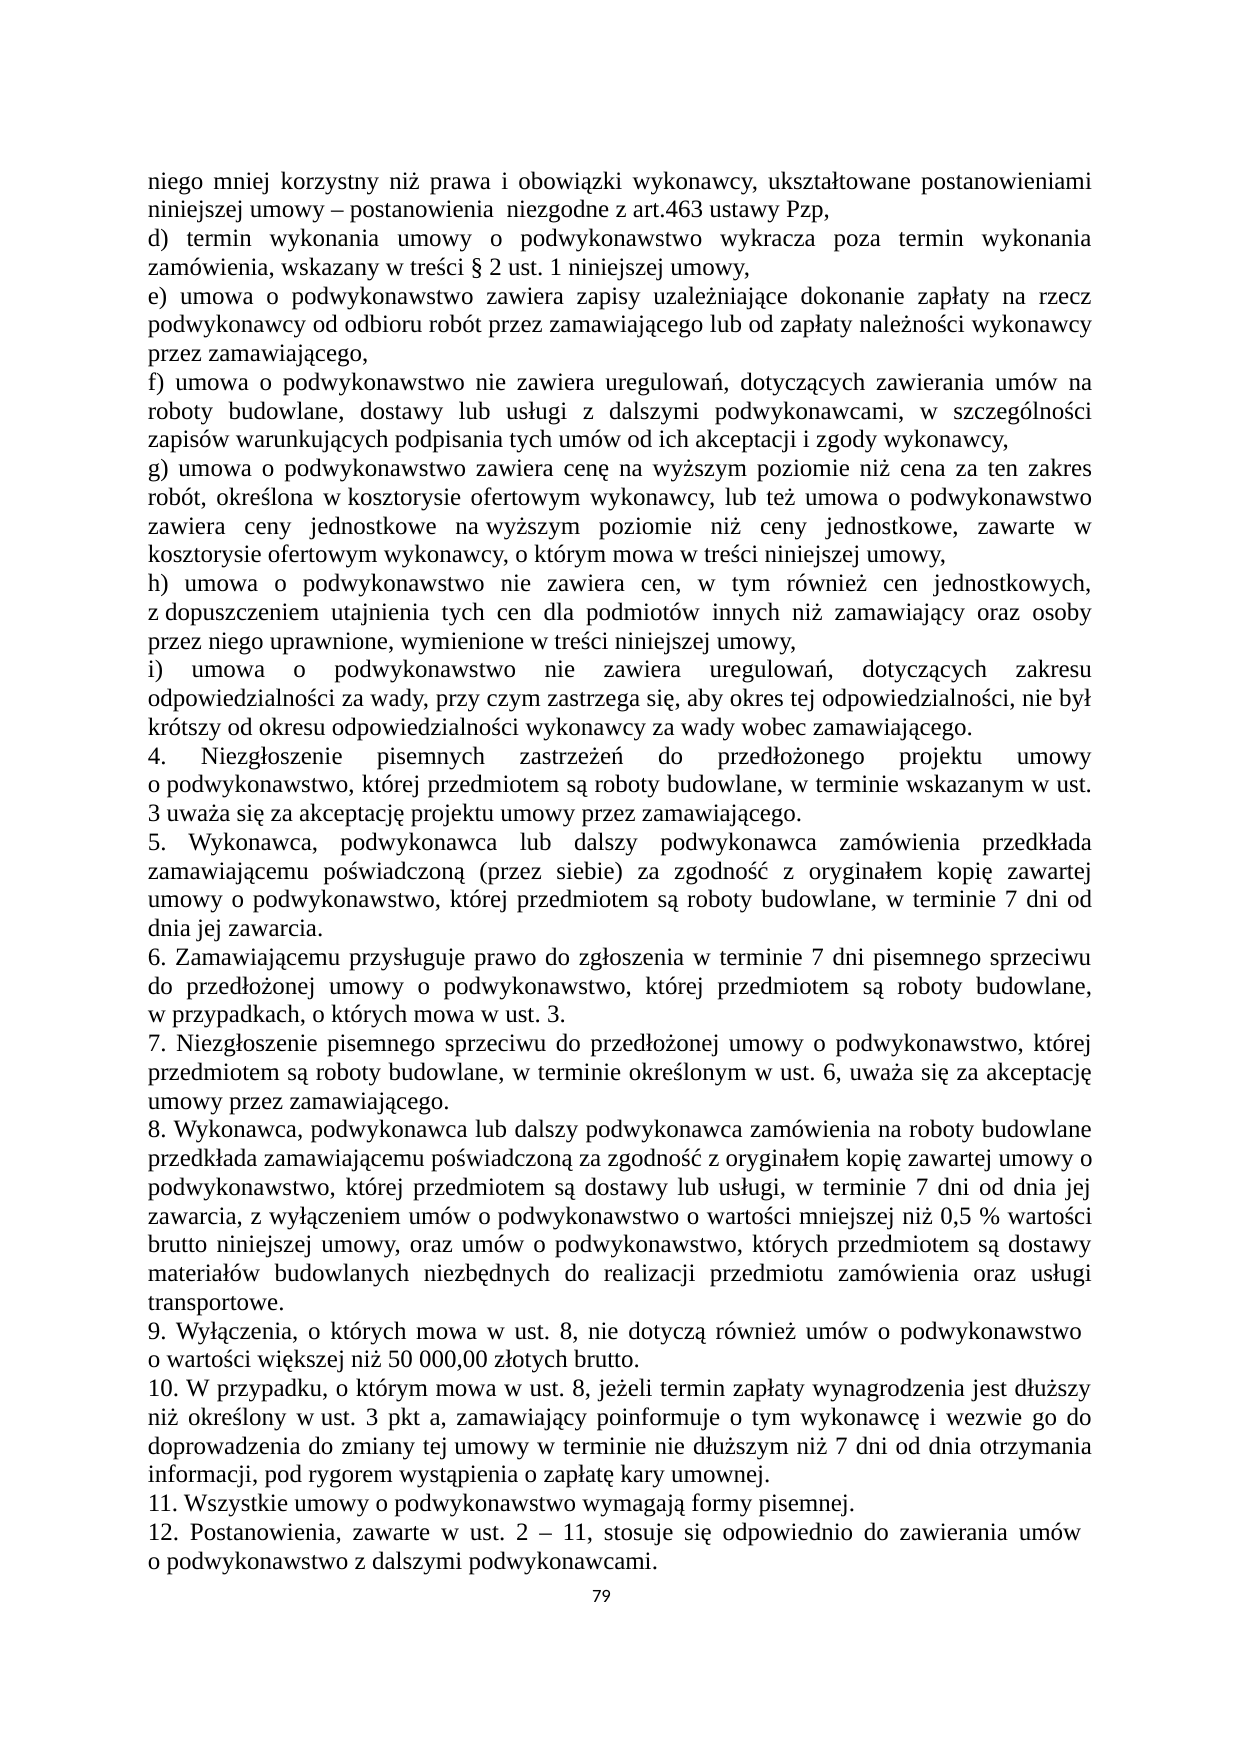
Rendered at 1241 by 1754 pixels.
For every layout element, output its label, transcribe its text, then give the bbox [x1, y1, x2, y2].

text 12. Postanowienia, zawarte w ust. 2 – 11, stosuje się odpowiednio do zawierania umów o podwykonawstwo z dalszymi podwykonawcami. [148, 1517, 1093, 1574]
text 6. Zamawiającemu przysługuje prawo do zgłoszenia w terminie 7 dni pisemnego sprzeciwu do przedłożonej umowy o podwykonawstwo, której przedmiotem są roboty budowlane, w przypadkach, o których mowa w ust. 3. [148, 942, 1093, 1028]
text h) umowa o podwykonawstwo nie zawiera cen, w tym również cen jednostkowych, z dopuszczeniem utajnienia tych cen dla podmiotów innych niż zamawiający oraz osoby przez niego uprawnione, wymienione w treści niniejszej umowy, [148, 568, 1093, 654]
text d) termin wykonania umowy o podwykonawstwo wykracza poza termin wykonania zamówienia, wskazany w treści § 2 ust. 1 niniejszej umowy, [148, 223, 1093, 281]
text e) umowa o podwykonawstwo zawiera zapisy uzależniające dokonanie zapłaty na rzecz podwykonawcy od odbioru robót przez zamawiającego lub od zapłaty należności wykonawcy przez zamawiającego, [148, 281, 1093, 367]
text 5. Wykonawca, podwykonawca lub dalszy podwykonawca zamówienia przedkłada zamawiającemu poświadczoną (przez siebie) za zgodność z oryginałem kopię zawartej umowy o podwykonawstwo, której przedmiotem są roboty budowlane, w terminie 7 dni od dnia jej zawarcia. [148, 827, 1093, 942]
text 9. Wyłączenia, o których mowa w ust. 8, nie dotyczą również umów o podwykonawstwo o wartości większej niż 50 000,00 złotych brutto. [148, 1316, 1093, 1373]
text g) umowa o podwykonawstwo zawiera cenę na wyższym poziomie niż cena za ten zakres robót, określona w kosztorysie ofertowym wykonawcy, lub też umowa o podwykonawstwo zawiera ceny jednostkowe na wyższym poziomie niż ceny jednostkowe, zawarte w kosztorysie ofertowym wykonawcy, o którym mowa w treści niniejszej umowy, [148, 453, 1093, 568]
text 7. Niezgłoszenie pisemnego sprzeciwu do przedłożonej umowy o podwykonawstwo, której przedmiotem są roboty budowlane, w terminie określonym w ust. 6, uważa się za akceptację umowy przez zamawiającego. [148, 1028, 1093, 1114]
text niego mniej korzystny niż prawa i obowiązki wykonawcy, ukształtowane postanowieniami niniejszej umowy – postanowienia niezgodne z art.463 ustawy Pzp, [148, 166, 1093, 223]
text 11. Wszystkie umowy o podwykonawstwo wymagają formy pisemnej. [148, 1488, 1093, 1517]
text i) umowa o podwykonawstwo nie zawiera uregulowań, dotyczących zakresu odpowiedzialności za wady, przy czym zastrzega się, aby okres tej odpowiedzialności, nie był krótszy od okresu odpowiedzialności wykonawcy za wady wobec zamawiającego. [148, 654, 1093, 741]
text 8. Wykonawca, podwykonawca lub dalszy podwykonawca zamówienia na roboty budowlane przedkłada zamawiającemu poświadczoną za zgodność z oryginałem kopię zawartej umowy o podwykonawstwo, której przedmiotem są dostawy lub usługi, w terminie 7 dni od dnia jej zawarcia, z wyłączeniem umów o podwykonawstwo o wartości mniejszej niż 0,5 % wartości brutto niniejszej umowy, oraz umów o podwykonawstwo, których przedmiotem są dostawy materiałów budowlanych niezbędnych do realizacji przedmiotu zamówienia oraz usługi transportowe. [148, 1114, 1093, 1316]
text 4. Niezgłoszenie pisemnych zastrzeżeń do przedłożonego projektu umowy o podwykonawstwo, której przedmiotem są roboty budowlane, w terminie wskazanym w ust. 3 uważa się za akceptację projektu umowy przez zamawiającego. [148, 741, 1093, 827]
text f) umowa o podwykonawstwo nie zawiera uregulowań, dotyczących zawierania umów na roboty budowlane, dostawy lub usługi z dalszymi podwykonawcami, w szczególności zapisów warunkujących podpisania tych umów od ich akceptacji i zgody wykonawcy, [148, 367, 1093, 453]
text 10. W przypadku, o którym mowa w ust. 8, jeżeli termin zapłaty wynagrodzenia jest dłuższy niż określony w ust. 3 pkt a, zamawiający poinformuje o tym wykonawcę i wezwie go do doprowadzenia do zmiany tej umowy w terminie nie dłuższym niż 7 dni od dnia otrzymania informacji, pod rygorem wystąpienia o zapłatę kary umownej. [148, 1373, 1093, 1488]
